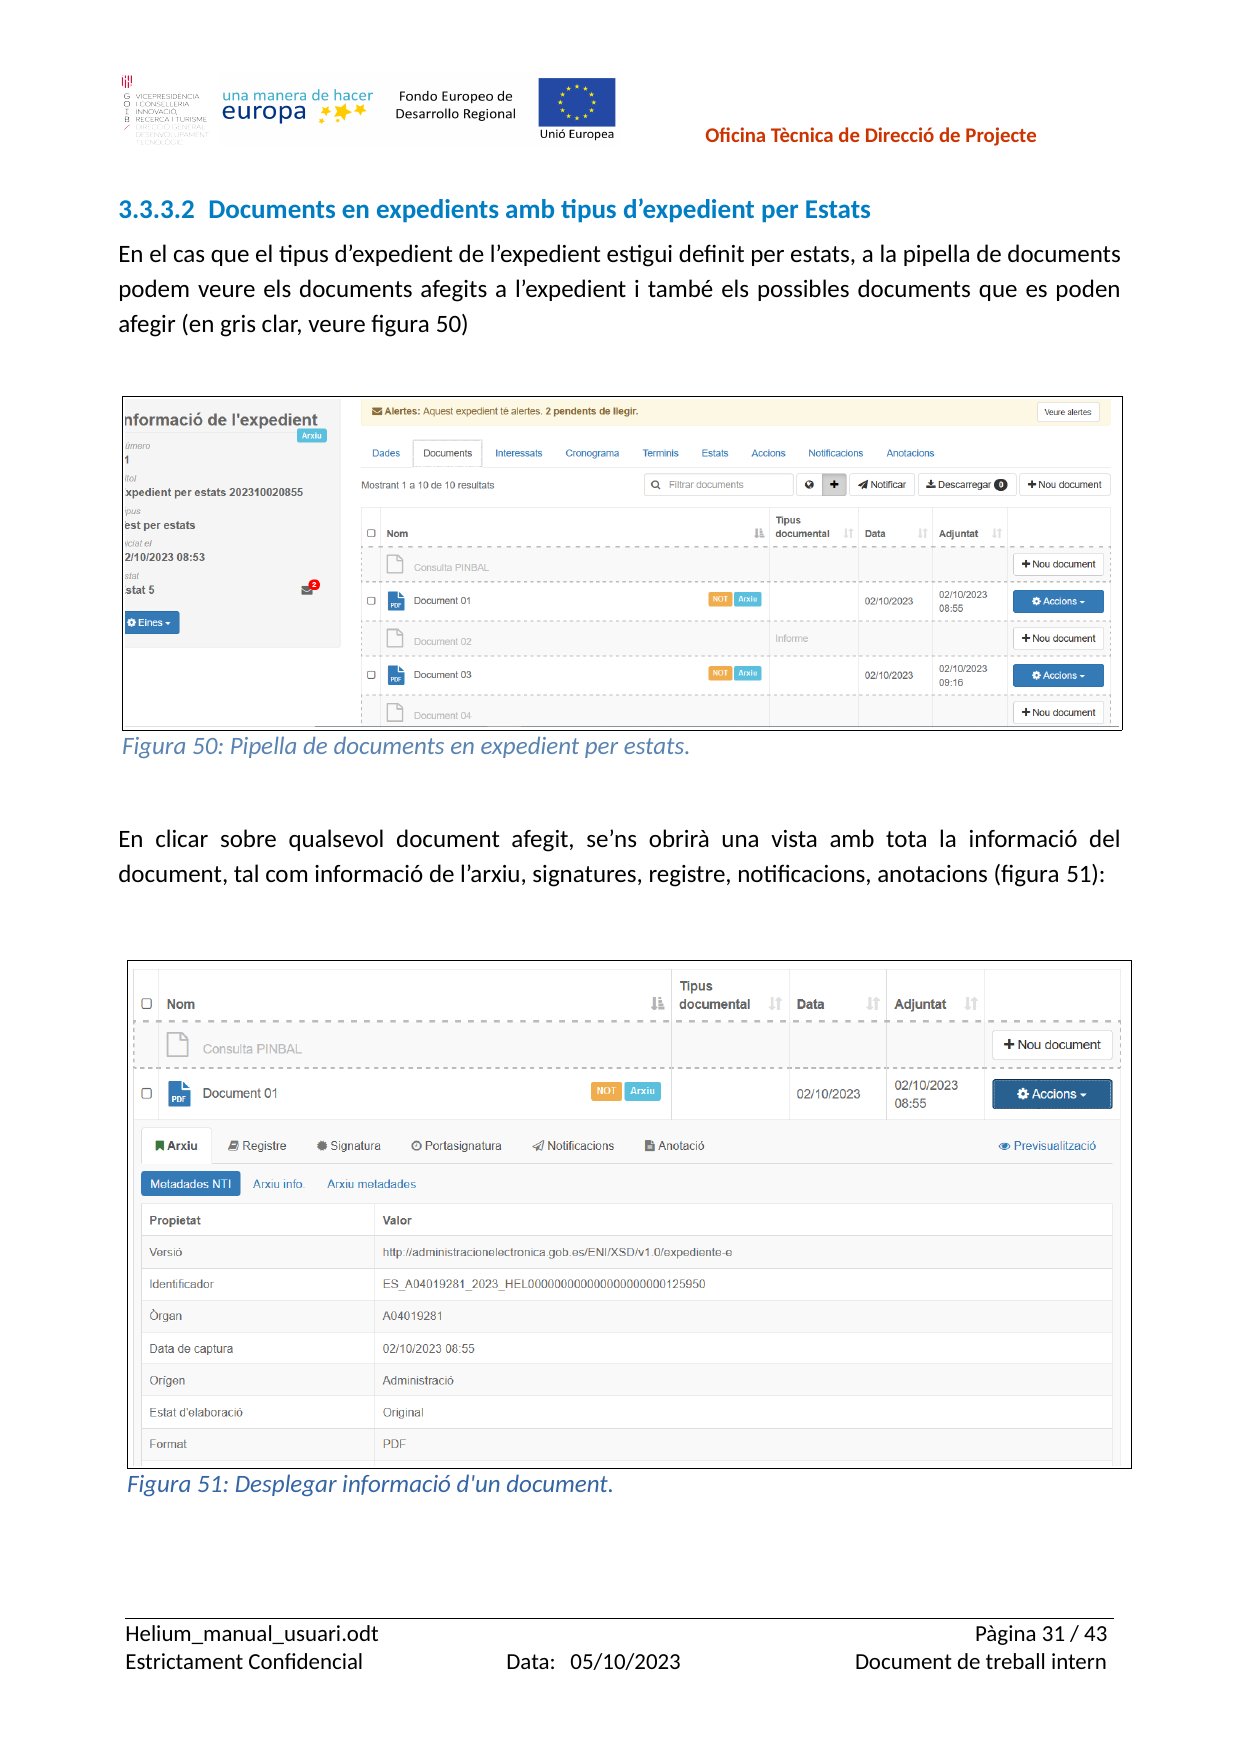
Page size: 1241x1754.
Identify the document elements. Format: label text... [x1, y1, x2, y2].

text En el cas que el tipus d’expedient de l’expedient estigui definit per estats, a la pipella de documents podem veure els documents afegits a l’expedient i també els possibles documents que es poden afegir (en gris clar, veure figura 50) [118, 238, 1122, 338]
picture [125, 399, 1119, 727]
picture [118, 73, 213, 147]
text En clicar sobre qualsevol document afegit, se’ns obrirà una vista amb tota la informació del document, tal com informació de l’arxiu, signatures, registre, notificacions, anotacions (figura 51): [118, 823, 1122, 888]
text [123, 397, 1122, 730]
picture [129, 962, 1128, 1466]
text [128, 961, 1131, 1468]
text Figura 50: Pipella de documents en expedient per estats. [122, 731, 1122, 760]
text Figura 51: Desplegar informació d'un document. [127, 1469, 1131, 1499]
picture [219, 73, 621, 147]
subtitle Documents en expedients amb tipus d’expedient per Estats [118, 192, 1122, 225]
